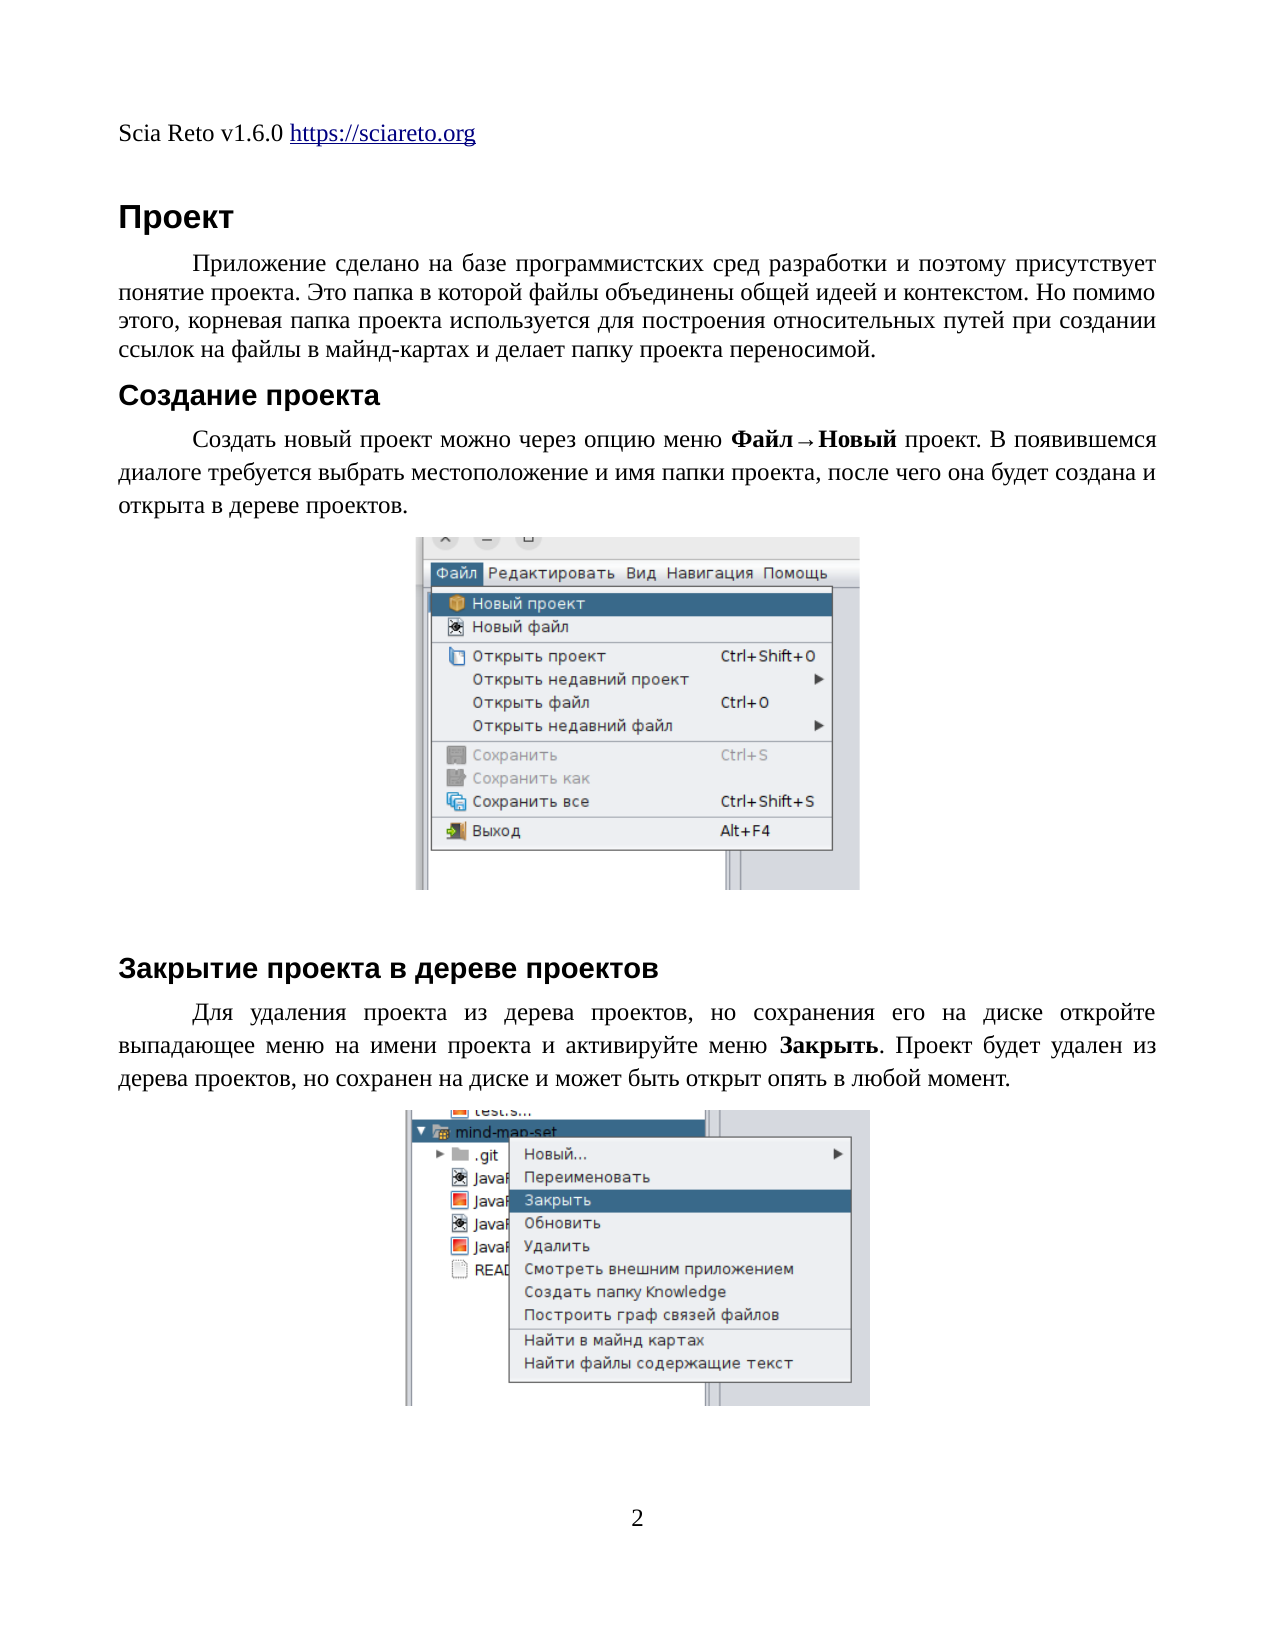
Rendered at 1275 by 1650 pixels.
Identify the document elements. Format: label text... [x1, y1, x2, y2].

text Для удаления проекта из дерева проектов, но сохранения его на диске откройте выпадающее меню на имени проекта и активируйте меню Закрыть. Проект будет удален из дерева проектов, но сохранен на диске и может быть открыт опять в любой момент. [118, 997, 1157, 1091]
text Создать новый проект можно через опцию меню Файл→Новый проект. В появившемся диалоге требуется выбрать местоположение и имя папки проекта, после чего она будет создана и открыта в дереве проектов. [118, 424, 1157, 518]
subtitle Закрытие проекта в дереве проектов [118, 951, 1157, 984]
subtitle Создание проекта [118, 378, 1157, 411]
subtitle Проект [118, 197, 1157, 236]
picture [405, 1110, 870, 1406]
picture [415, 537, 860, 890]
text Приложение сделано на базе программистских сред разработки и поэтому присутствует понятие проекта. Это папка в которой файлы объединены общей идеей и контекстом. Но помимо этого, корневая папка проекта используется для построения относительных путей при создании ссылок на файлы в майнд-картах и делает папку проекта переносимой. [118, 248, 1157, 363]
